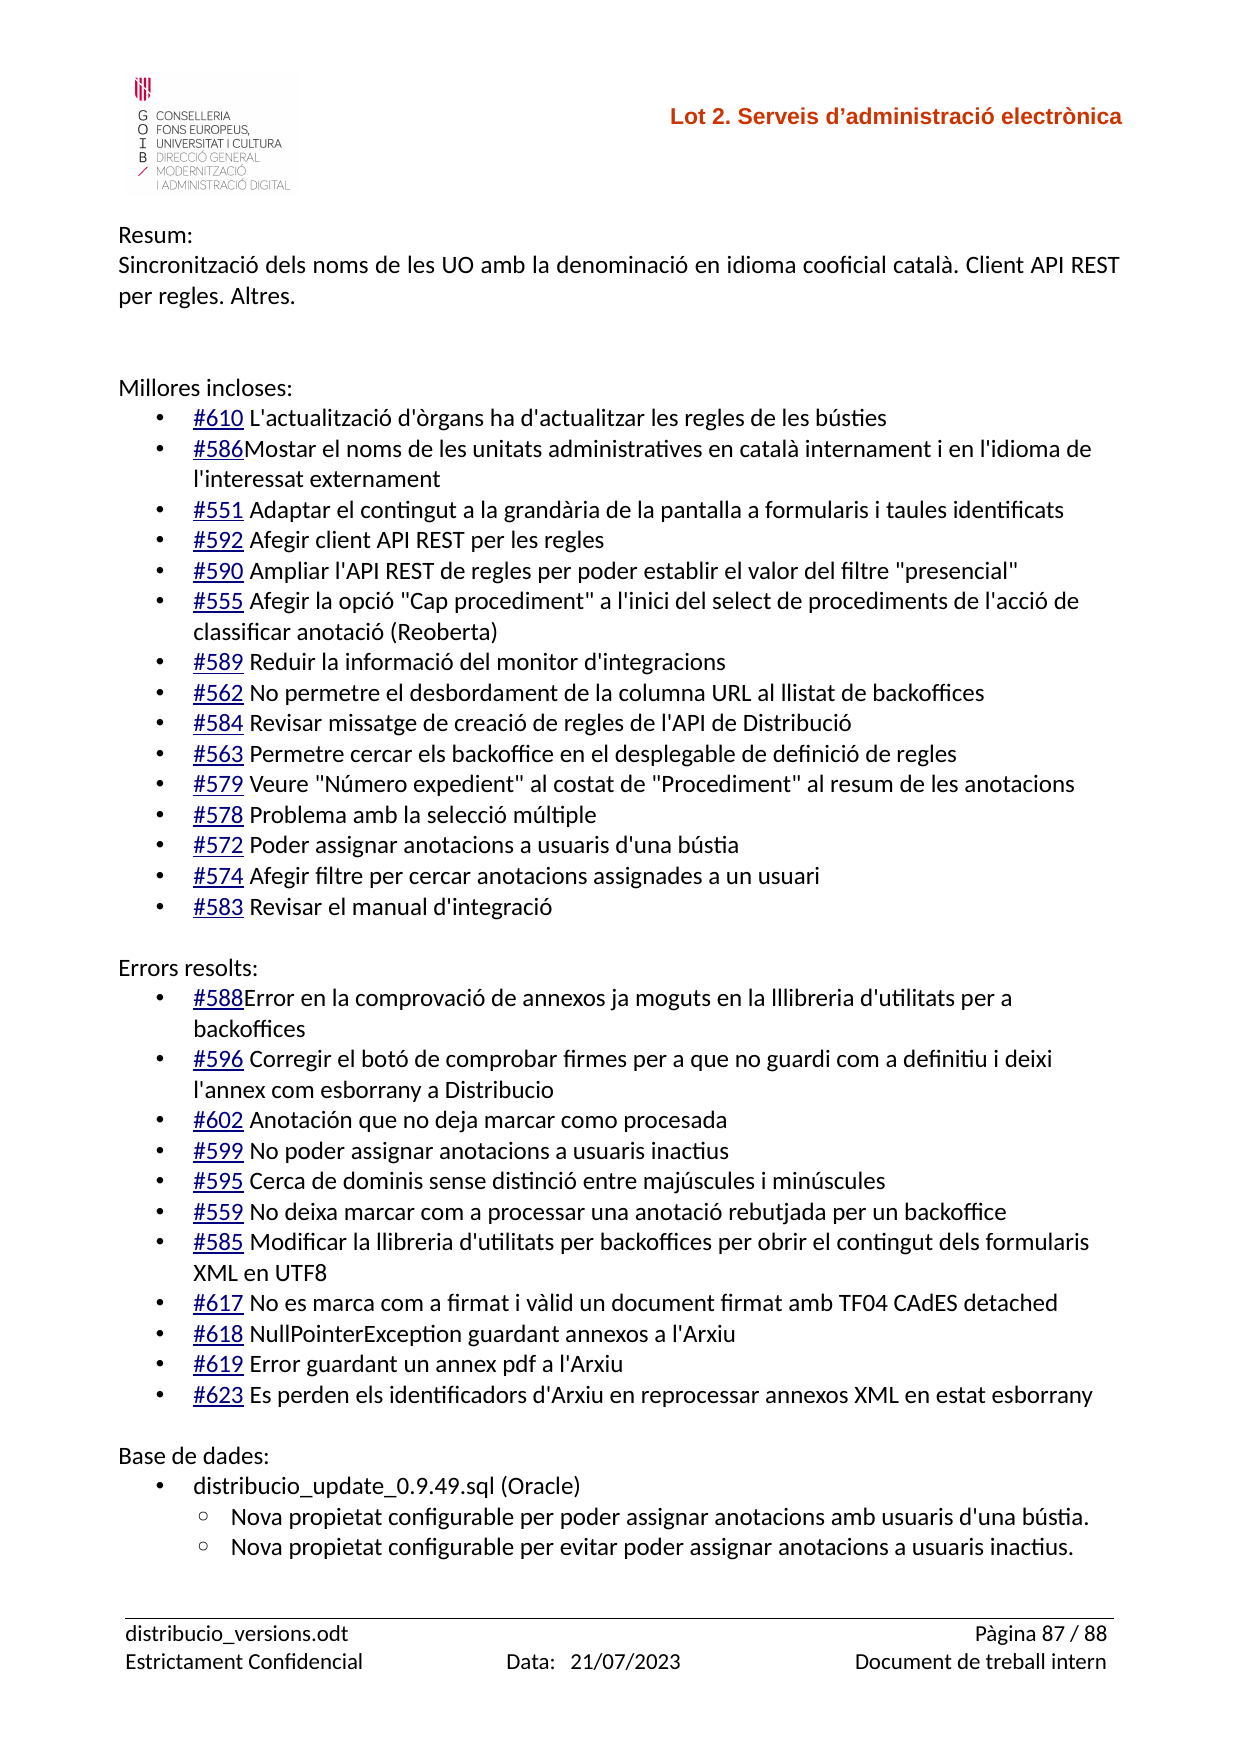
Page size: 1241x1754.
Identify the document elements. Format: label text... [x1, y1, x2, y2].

list distribucio_update_0.9.49.sql (Oracle) [156, 1471, 1122, 1501]
list #579 Veure "Número expedient" al costat de "Procediment" al resum de les anotacions [156, 768, 1122, 799]
list #623 Es perden els identificadors d'Arxiu en reprocessar annexos XML en estat esborrany [156, 1379, 1122, 1409]
list #586Mostar el noms de les unitats administratives en català internament i en l'idioma de l'interessat externament [156, 433, 1122, 494]
list #590 Ampliar l'API REST de regles per poder establir el valor del filtre "presencial" [156, 555, 1122, 585]
list #559 No deixa marcar com a processar una anotació rebutjada per un backoffice [156, 1196, 1122, 1226]
list #572 Poder assignar anotacions a usuaris d'una bústia [156, 829, 1122, 860]
list #551 Adaptar el contingut a la grandària de la pantalla a formularis i taules identificats [156, 494, 1122, 524]
text Millores incloses: [118, 372, 1122, 402]
list #584 Revisar missatge de creació de regles de l'API de Distribució [156, 707, 1122, 738]
text Resum: [118, 219, 1122, 250]
list #563 Permetre cercar els backoffice en el desplegable de definició de regles [156, 738, 1122, 768]
list #578 Problema amb la selecció múltiple [156, 799, 1122, 829]
list #585 Modificar la llibreria d'utilitats per backoffices per obrir el contingut dels formularis XML en UTF8 [156, 1226, 1122, 1287]
list Nova propietat configurable per evitar poder assignar anotacions a usuaris inactius. [193, 1532, 1122, 1562]
list #595 Cerca de dominis sense distinció entre majúscules i minúscules [156, 1165, 1122, 1196]
list #610 L'actualització d'òrgans ha d'actualitzar les regles de les bústies [156, 402, 1122, 433]
list #589 Reduir la informació del monitor d'integracions [156, 646, 1122, 677]
list #588Error en la comprovació de annexos ja moguts en la lllibreria d'utilitats per a backoffices [156, 982, 1122, 1043]
list #618 NullPointerException guardant annexos a l'Arxiu [156, 1318, 1122, 1348]
list #574 Afegir filtre per cercar anotacions assignades a un usuari [156, 860, 1122, 891]
list #592 Afegir client API REST per les regles [156, 524, 1122, 555]
text Errors resolts: [118, 952, 1122, 982]
list #602 Anotación que no deja marcar como procesada [156, 1104, 1122, 1135]
list Nova propietat configurable per poder assignar anotacions amb usuaris d'una bústia. [193, 1501, 1122, 1532]
picture [126, 70, 299, 197]
list #599 No poder assignar anotacions a usuaris inactius [156, 1135, 1122, 1165]
list #583 Revisar el manual d'integració [156, 891, 1122, 921]
list #617 No es marca com a firmat i vàlid un document firmat amb TF04 CAdES detached [156, 1287, 1122, 1318]
list #562 No permetre el desbordament de la columna URL al llistat de backoffices [156, 677, 1122, 707]
list #555 Afegir la opció "Cap procediment" a l'inici del select de procediments de l'acció de classificar anotació (Reoberta) [156, 585, 1122, 646]
text Sincronització dels noms de les UO amb la denominació en idioma cooficial català. Client API REST per regles. Altres. [118, 250, 1122, 311]
text Base de dades: [118, 1440, 1122, 1471]
list #619 Error guardant un annex pdf a l'Arxiu [156, 1348, 1122, 1379]
list #596 Corregir el botó de comprobar firmes per a que no guardi com a definitiu i deixi l'annex com esborrany a Distribucio [156, 1043, 1122, 1104]
